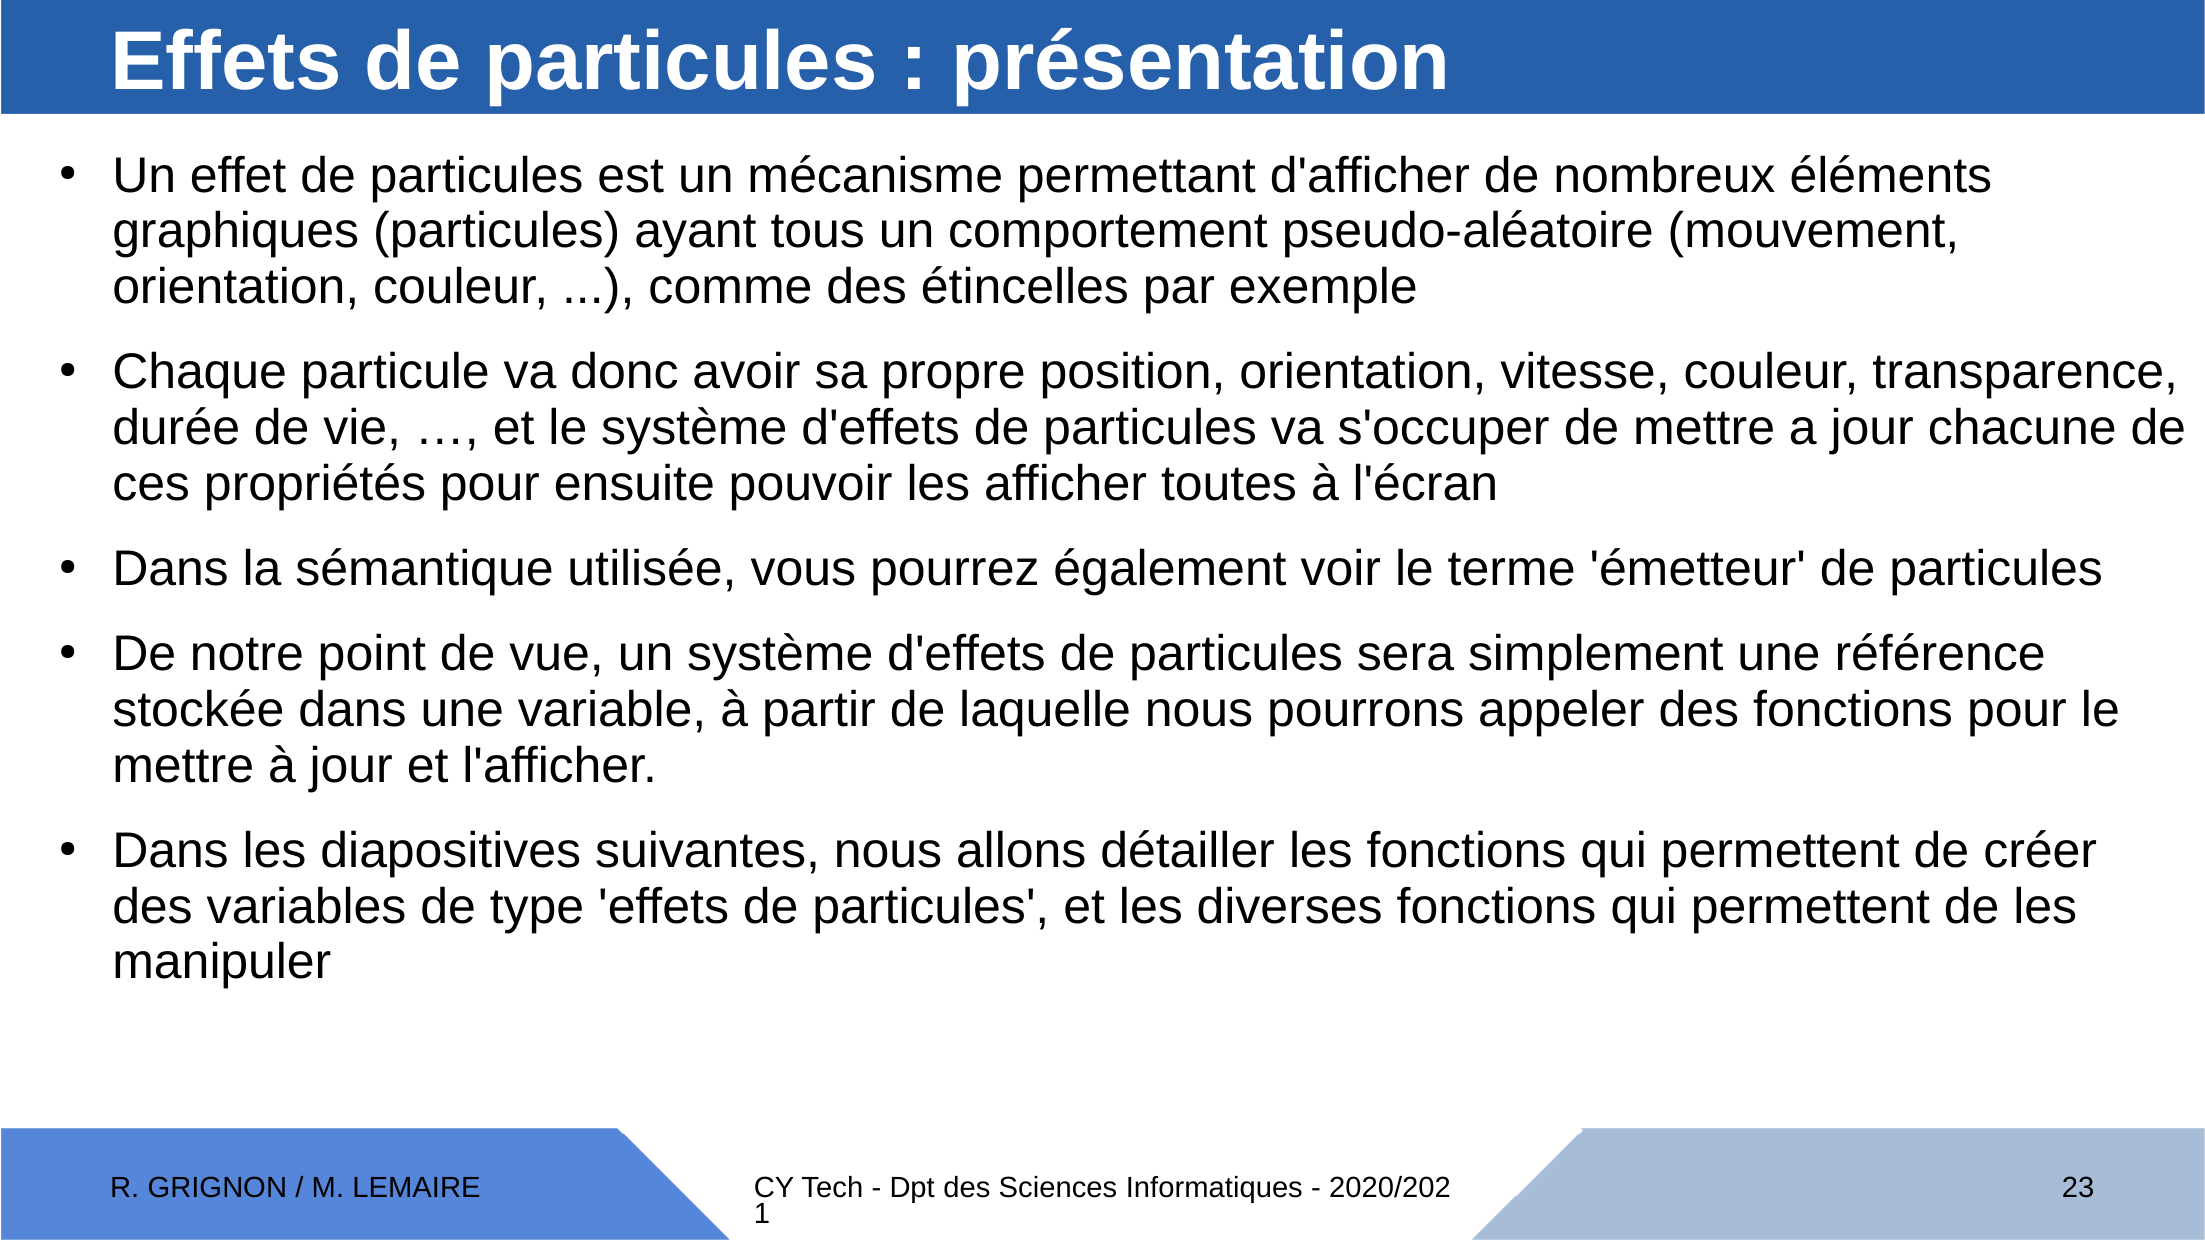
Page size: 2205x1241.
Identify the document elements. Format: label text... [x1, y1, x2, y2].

title Effets de particules : présentation [110, 49, 2095, 217]
list Un effet de particules est un mécanisme permettant d'afficher de nombreux éléments graphiques (particules) ayant tous un comportement pseudo-aléatoire (mouvement, orientation, couleur, ...), comme des étincelles par exemple Chaque particule va donc avoir sa propre position, orientation, vitesse, couleur, transparence, durée de vie, …, et le système d'effets de particules va s'occuper de mettre a jour chacune de ces propriétés pour ensuite pouvoir les afficher toutes à l'écran Dans la sémantique utilisée, vous pourrez également voir le terme 'émetteur' de particules De notre point de vue, un système d'effets de particules sera simplement une référence stockée dans une variable, à partir de laquelle nous pourrons appeler des fonctions pour le mettre à jour et l'afficher. Dans les diapositives suivantes, nous allons détailler les fonctions qui permettent de créer des variables de type 'effets de particules', et les diverses fonctions qui permettent de les manipuler [41, 217, 2191, 1087]
picture [0, 0, 2205, 1241]
